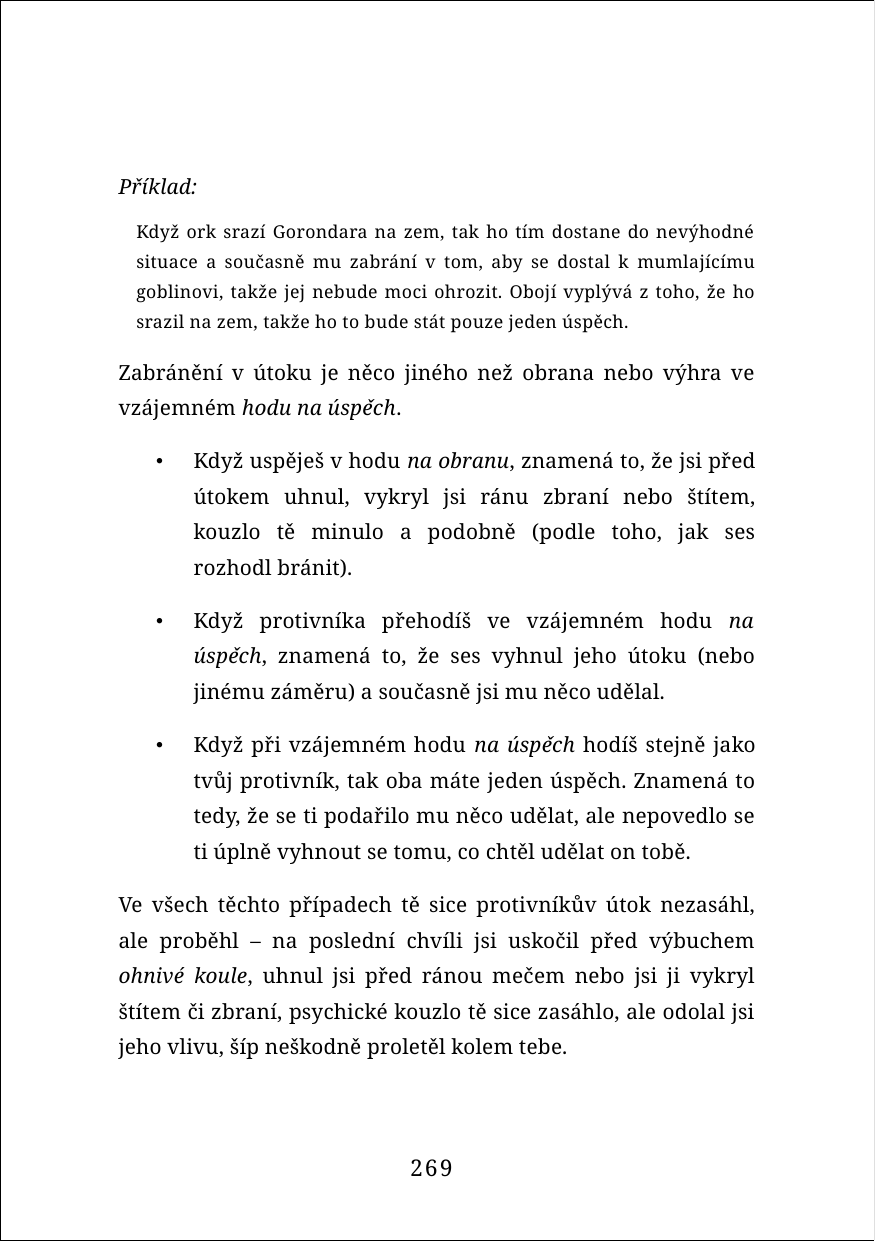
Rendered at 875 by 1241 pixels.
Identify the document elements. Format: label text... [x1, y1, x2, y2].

list Když uspěješ v hodu na obranu, znamená to, že jsi před útokem uhnul, vykryl jsi ránu zbraní nebo štítem, kouzlo tě minulo a podobně (podle toho, jak ses rozhodl bránit). [156, 446, 756, 581]
text Příklad: [118, 172, 756, 200]
list Když při vzájemném hodu na úspěch hodíš stejně jako tvůj protivník, tak oba máte jeden úspěch. Znamená to tedy, že se ti podařilo mu něco udělat, ale nepovedlo se ti úplně vyhnout se tomu, co chtěl udělat on tobě. [156, 730, 756, 865]
text Když ork srazí Gorondara na zem, tak ho tím dostane do nevýhodné situace a současně mu zabrání v tom, aby se dostal k mumlajícímu goblinovi, takže jej nebude moci ohrozit. Obojí vyplývá z toho, že ho srazil na zem, takže ho to bude stát pouze jeden úspěch. [136, 219, 756, 334]
text Zabránění v útoku je něco jiného než obrana nebo výhra ve vzájemném hodu na úspěch. [118, 358, 756, 422]
text Ve všech těchto případech tě sice protivníkův útok nezasáhl, ale proběhl – na poslední chvíli jsi uskočil před výbuchem ohnivé koule, uhnul jsi před ránou mečem nebo jsi ji vykryl štítem či zbraní, psychické kouzlo tě sice zasáhlo, ale odolal jsi jeho vlivu, šíp neškodně proletěl kolem tebe. [118, 890, 756, 1061]
list Když protivníka přehodíš ve vzájemném hodu na úspěch, znamená to, že ses vyhnul jeho útoku (nebo jinému záměru) a současně jsi mu něco udělal. [156, 606, 756, 706]
